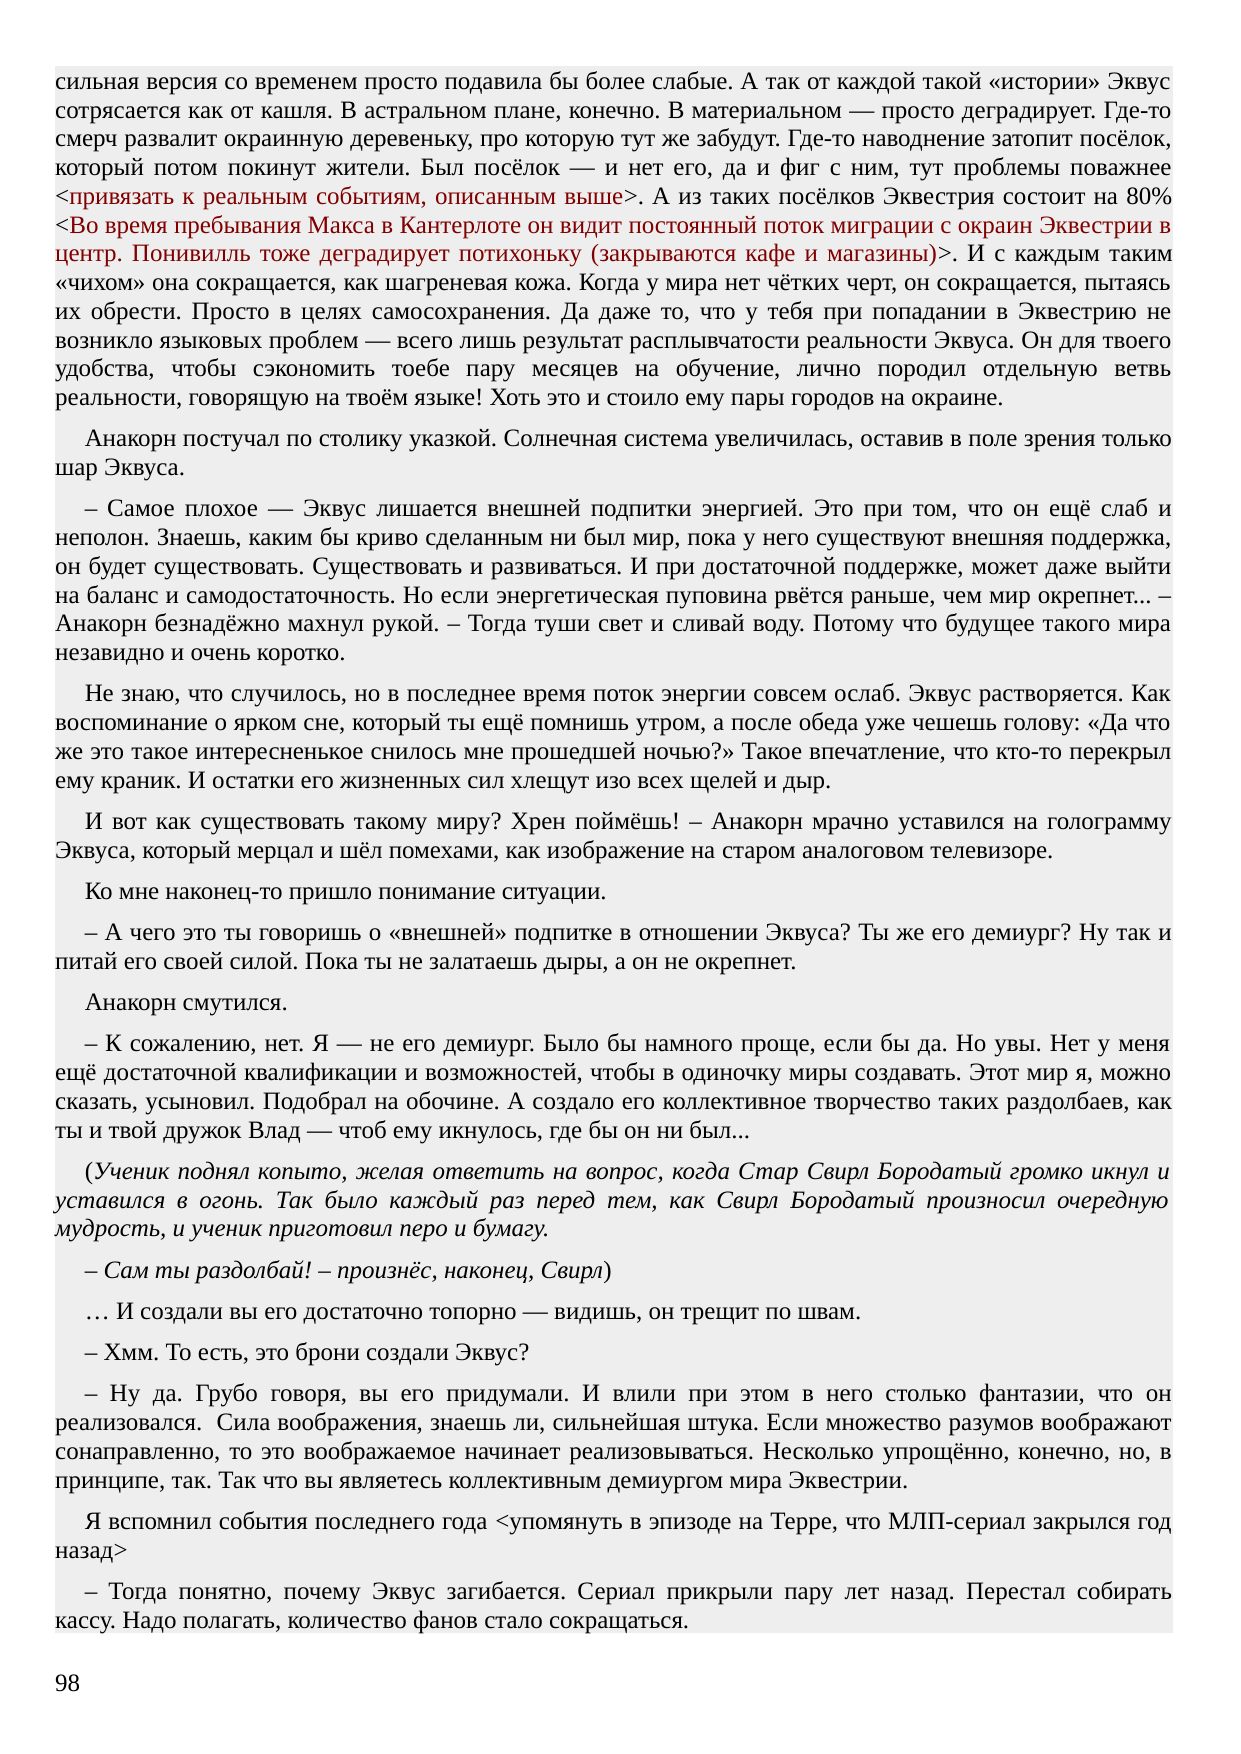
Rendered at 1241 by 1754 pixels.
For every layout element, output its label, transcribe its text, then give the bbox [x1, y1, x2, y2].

text – Тогда понятно, почему Эквус загибается. Сериал прикрыли пару лет назад. Перестал собирать кассу. Надо полагать, количество фанов стало сокращаться. [55, 1576, 1173, 1633]
text – Ну да. Грубо говоря, вы его придумали. И влили при этом в него столько фантазии, что он реализовался. Сила воображения, знаешь ли, сильнейшая штука. Если множество разумов воображают сонаправленно, то это воображаемое начинает реализовываться. Несколько упрощённо, конечно, но, в принципе, так. Так что вы являетесь коллективным демиургом мира Эквестрии. [55, 1378, 1173, 1493]
text Я вспомнил события последнего года <упомянуть в эпизоде на Терре, что МЛП-сериал закрылся год назад> [55, 1506, 1173, 1563]
text Ко мне наконец-то пришло понимание ситуации. [55, 876, 1173, 905]
text Анакорн постучал по столику указкой. Солнечная система увеличилась, оставив в поле зрения только шар Эквуса. [55, 423, 1173, 481]
text И вот как существовать такому миру? Хрен поймёшь! – Анакорн мрачно уставился на голограмму Эквуса, который мерцал и шёл помехами, как изображение на старом аналоговом телевизоре. [55, 806, 1173, 863]
text Анакорн смутился. [55, 987, 1173, 1016]
text – Сам ты раздолбай! – произнёс, наконец, Свирл) [55, 1255, 1173, 1283]
text – К сожалению, нет. Я — не его демиург. Было бы намного проще, если бы да. Но увы. Нет у меня ещё достаточной квалификации и возможностей, чтобы в одиночку миры создавать. Этот мир я, можно сказать, усыновил. Подобрал на обочине. А создало его коллективное творчество таких раздолбаев, как ты и твой дружок Влад — чтоб ему икнулось, где бы он ни был... [55, 1028, 1173, 1143]
text – Хмм. То есть, это брони создали Эквус? [55, 1337, 1173, 1366]
text сильная версия со временем просто подавила бы более слабые. А так от каждой такой «истории» Эквус сотрясается как от кашля. В астральном плане, конечно. В материальном — просто деградирует. Где-то смерч развалит окраинную деревеньку, про которую тут же забудут. Где-то наводнение затопит посёлок, который потом покинут жители. Был посёлок — и нет его, да и фиг с ним, тут проблемы поважнее <привязать к реальным событиям, описанным выше>. А из таких посёлков Эквестрия состоит на 80% <Во время пребывания Макса в Кантерлоте он видит постоянный поток миграции с окраин Эквестрии в центр. Понивилль тоже деградирует потихоньку (закрываются кафе и магазины)>. И с каждым таким «чихом» она сокращается, как шагреневая кожа. Когда у мира нет чётких черт, он сокращается, пытаясь их обрести. Просто в целях самосохранения. Да даже то, что у тебя при попадании в Эквестрию не возникло языковых проблем — всего лишь результат расплывчатости реальности Эквуса. Он для твоего удобства, чтобы сэкономить тоебе пару месяцев на обучение, лично породил отдельную ветвь реальности, говорящую на твоём языке! Хоть это и стоило ему пары городов на окраине. [55, 66, 1173, 411]
text Не знаю, что случилось, но в последнее время поток энергии совсем ослаб. Эквус растворяется. Как воспоминание о ярком сне, который ты ещё помнишь утром, а после обеда уже чешешь голову: «Да что же это такое интересненькое снилось мне прошедшей ночью?» Такое впечатление, что кто-то перекрыл ему краник. И остатки его жизненных сил хлещут изо всех щелей и дыр. [55, 678, 1173, 793]
text … И создали вы его достаточно топорно — видишь, он трещит по швам. [55, 1296, 1173, 1325]
text (Ученик поднял копыто, желая ответить на вопрос, когда Стар Свирл Бородатый громко икнул и уставился в огонь. Так было каждый раз перед тем, как Свирл Бородатый произносил очередную мудрость, и ученик приготовил перо и бумагу. [55, 1156, 1173, 1242]
text – А чего это ты говоришь о «внешней» подпитке в отношении Эквуса? Ты же его демиург? Ну так и питай его своей силой. Пока ты не залатаешь дыры, а он не окрепнет. [55, 917, 1173, 975]
text – Самое плохое — Эквус лишается внешней подпитки энергией. Это при том, что он ещё слаб и неполон. Знаешь, каким бы криво сделанным ни был мир, пока у него существуют внешняя поддержка, он будет существовать. Существовать и развиваться. И при достаточной поддержке, может даже выйти на баланс и самодостаточность. Но если энергетическая пуповина рвётся раньше, чем мир окрепнет... – Анакорн безнадёжно махнул рукой. – Тогда туши свет и сливай воду. Потому что будущее такого мира незавидно и очень коротко. [55, 493, 1173, 666]
